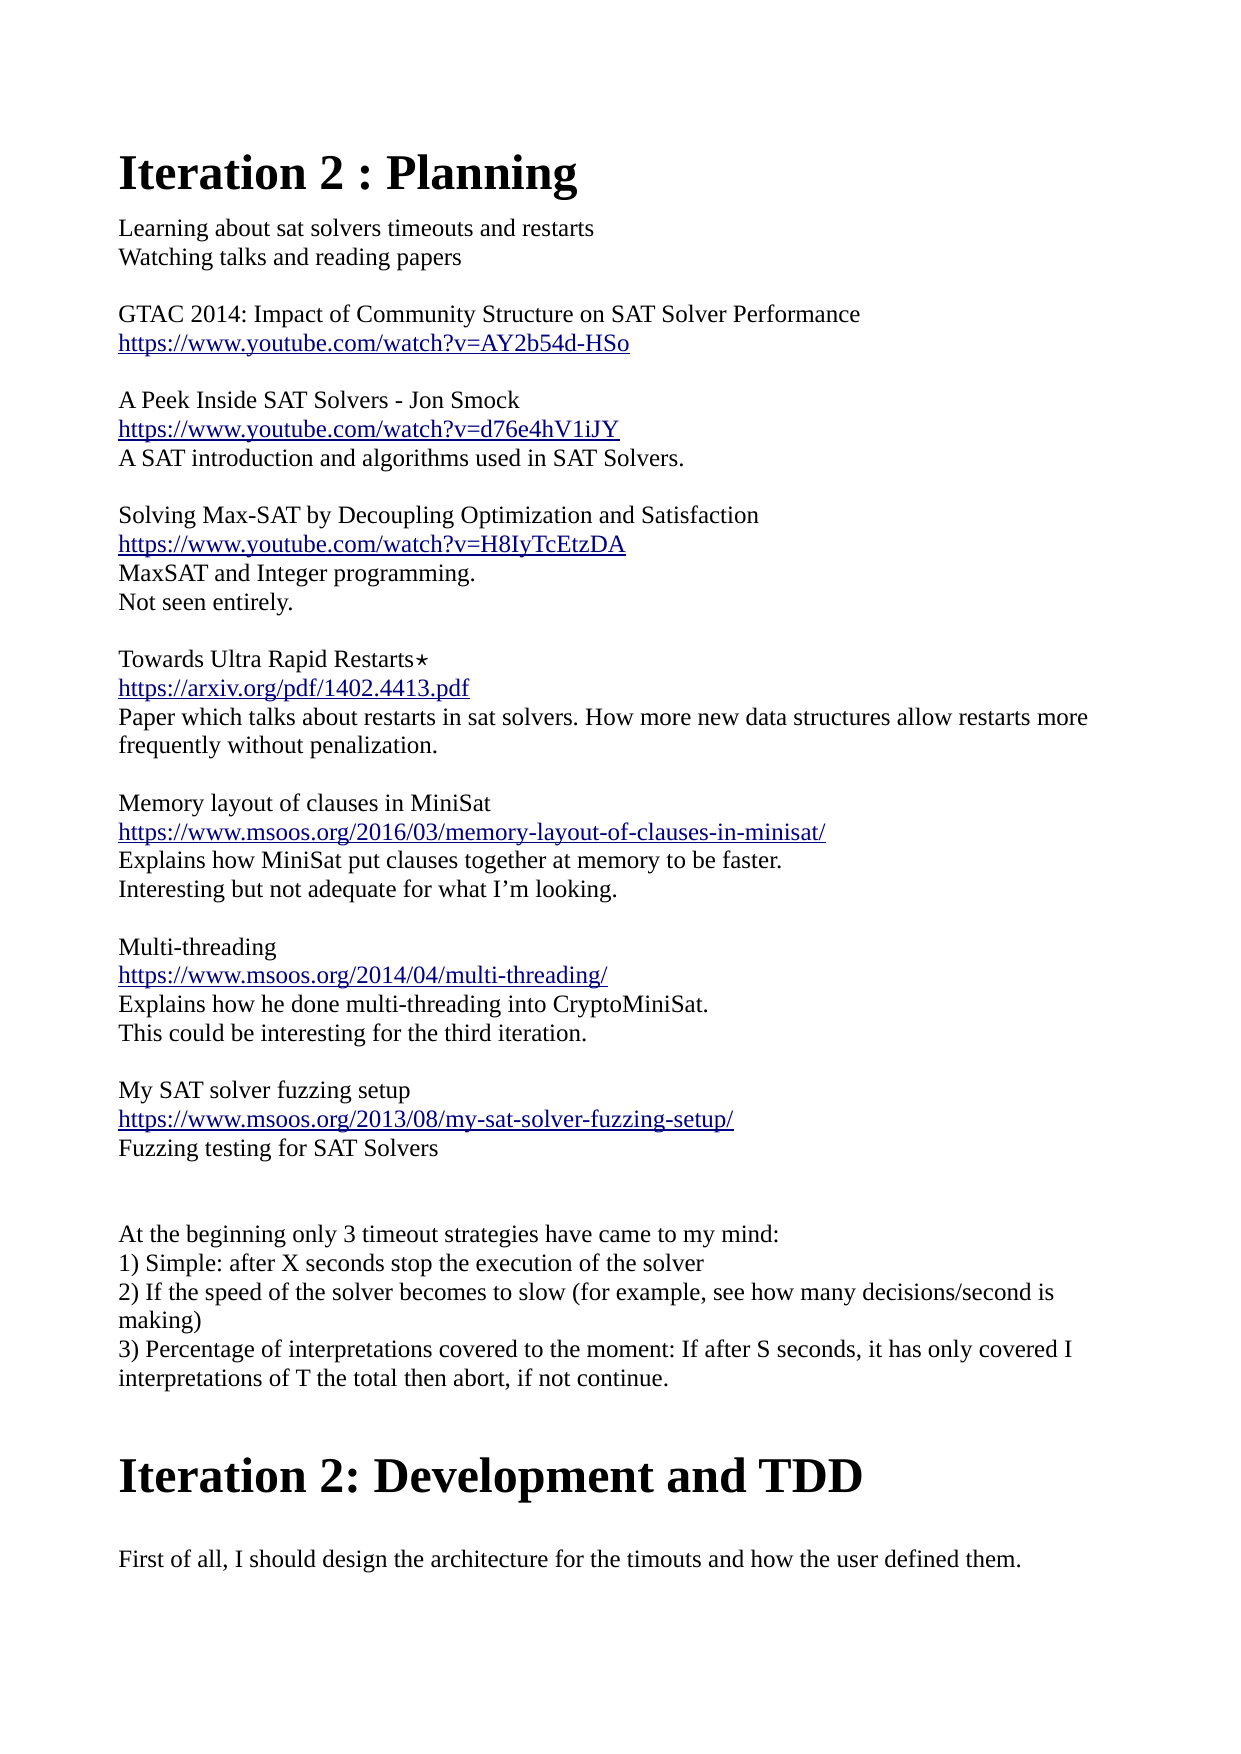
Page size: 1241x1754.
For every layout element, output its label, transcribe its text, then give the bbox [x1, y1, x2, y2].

text 1) Simple: after X seconds stop the execution of the solver [118, 1248, 1122, 1277]
text Memory layout of clauses in MiniSat [118, 788, 1122, 817]
text MaxSAT and Integer programming. [118, 558, 1122, 587]
text Towards Ultra Rapid Restarts⋆ [118, 644, 1122, 673]
text A Peek Inside SAT Solvers - Jon Smock [118, 386, 1122, 414]
text Multi-threading [118, 932, 1122, 961]
text https://www.msoos.org/2013/08/my-sat-solver-fuzzing-setup/ [118, 1104, 1122, 1133]
text Watching talks and reading papers [118, 242, 1122, 271]
text Interesting but not adequate for what I’m looking. [118, 874, 1122, 903]
text https://arxiv.org/pdf/1402.4413.pdf [118, 673, 1122, 702]
text First of all, I should design the architecture for the timouts and how the user defined them. [118, 1544, 1122, 1573]
text At the beginning only 3 timeout strategies have came to my mind: [118, 1219, 1122, 1248]
text Solving Max-SAT by Decoupling Optimization and Satisfaction [118, 501, 1122, 529]
text 2) If the speed of the solver becomes to slow (for example, see how many decisions/second is making) [118, 1277, 1122, 1334]
text https://www.youtube.com/watch?v=AY2b54d-HSo [118, 328, 1122, 357]
text 3) Percentage of interpretations covered to the moment: If after S seconds, it has only covered I interpretations of T the total then abort, if not continue. [118, 1334, 1122, 1392]
subtitle Iteration 2: Development and TDD [118, 1446, 1122, 1503]
text GTAC 2014: Impact of Community Structure on SAT Solver Performance [118, 299, 1122, 328]
text Fuzzing testing for SAT Solvers [118, 1133, 1122, 1162]
text A SAT introduction and algorithms used in SAT Solvers. [118, 443, 1122, 472]
text My SAT solver fuzzing setup [118, 1076, 1122, 1104]
text Explains how MiniSat put clauses together at memory to be faster. [118, 846, 1122, 874]
text https://www.msoos.org/2014/04/multi-threading/ [118, 961, 1122, 989]
text This could be interesting for the third iteration. [118, 1018, 1122, 1047]
text Paper which talks about restarts in sat solvers. How more new data structures allow restarts more frequently without penalization. [118, 702, 1122, 759]
text https://www.youtube.com/watch?v=d76e4hV1iJY [118, 414, 1122, 443]
text https://www.msoos.org/2016/03/memory-layout-of-clauses-in-minisat/ [118, 817, 1122, 846]
text Learning about sat solvers timeouts and restarts [118, 213, 1122, 242]
text https://www.youtube.com/watch?v=H8IyTcEtzDA [118, 529, 1122, 558]
subtitle Iteration 2 : Planning [118, 143, 1122, 201]
text Not seen entirely. [118, 587, 1122, 616]
text Explains how he done multi-threading into CryptoMiniSat. [118, 989, 1122, 1018]
